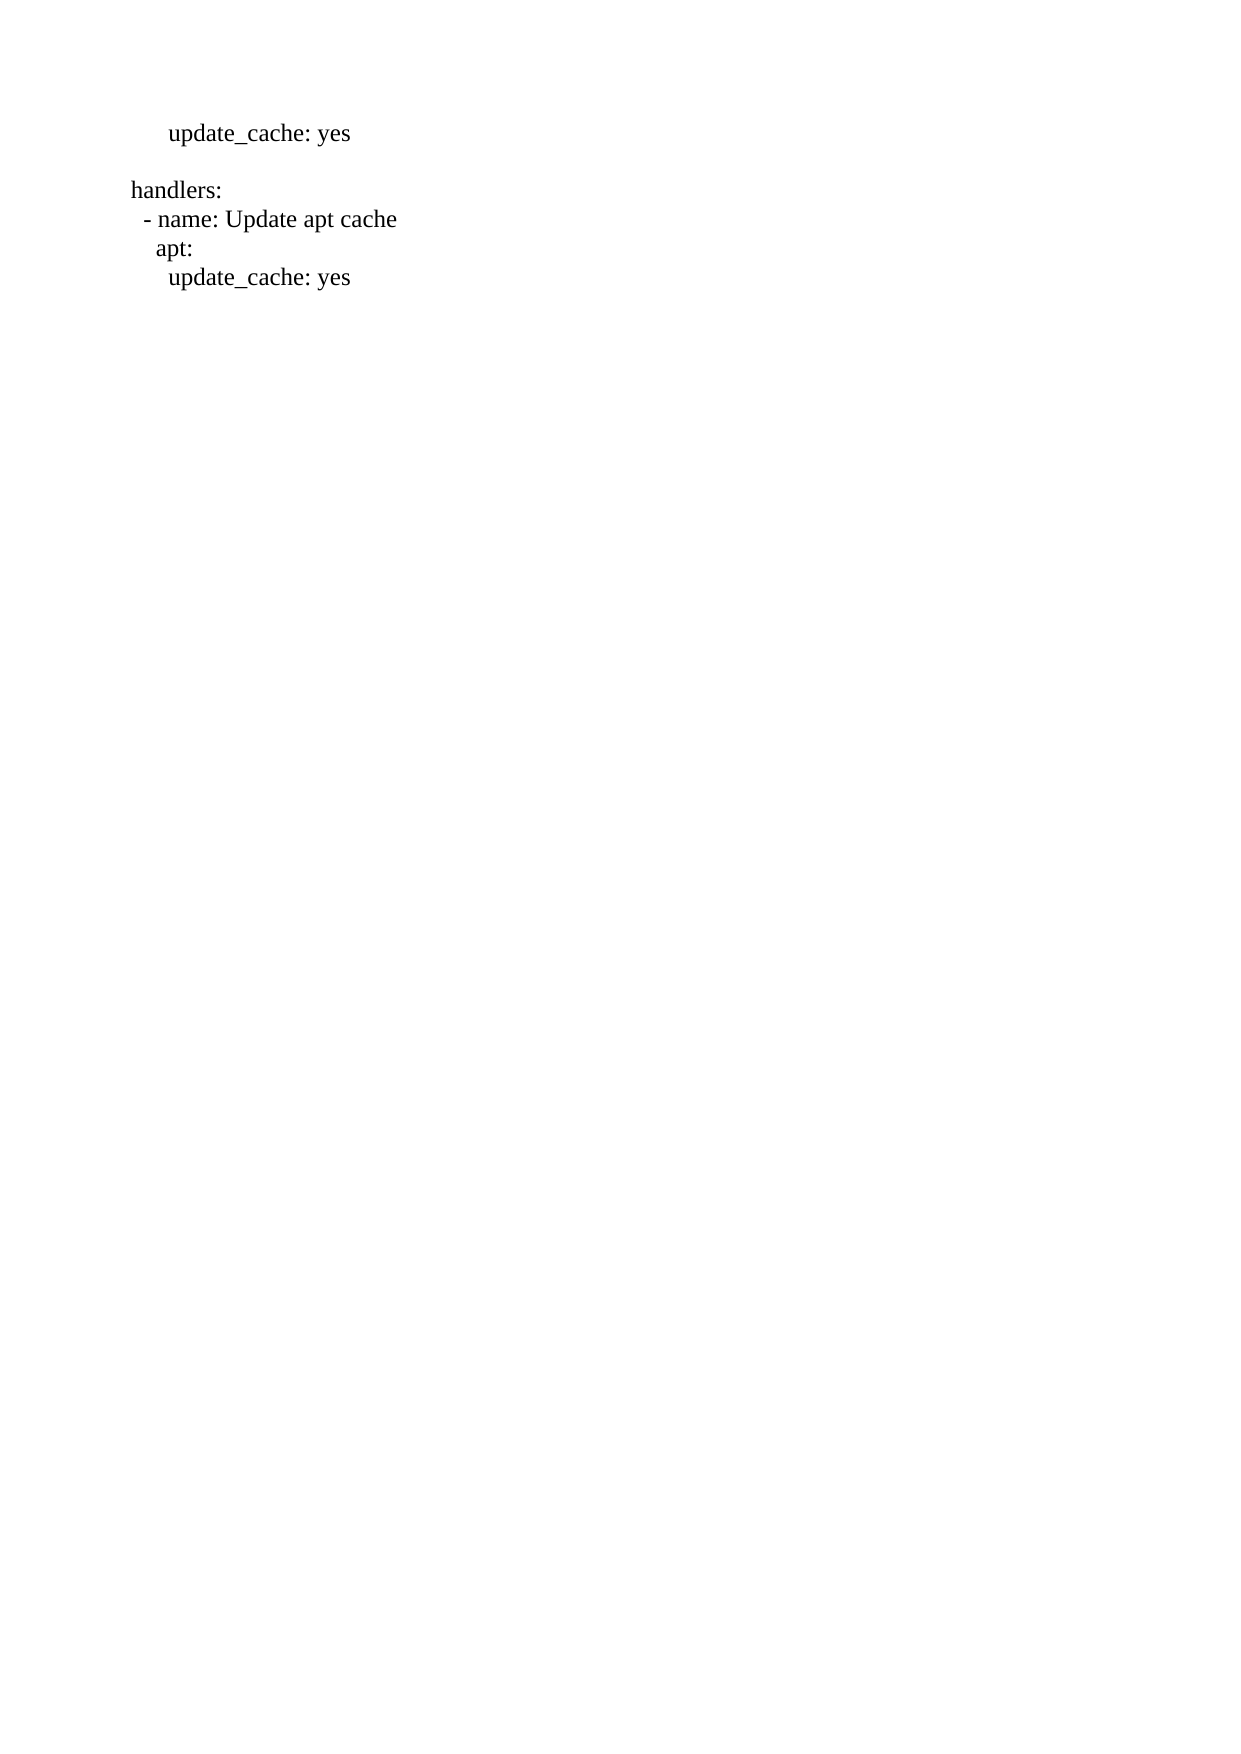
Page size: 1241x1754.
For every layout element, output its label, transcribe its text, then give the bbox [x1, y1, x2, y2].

text update_cache: yes [118, 262, 1122, 291]
text handlers: [118, 176, 1122, 204]
text apt: [118, 233, 1122, 262]
text update_cache: yes [118, 118, 1122, 147]
text - name: Update apt cache [118, 204, 1122, 233]
